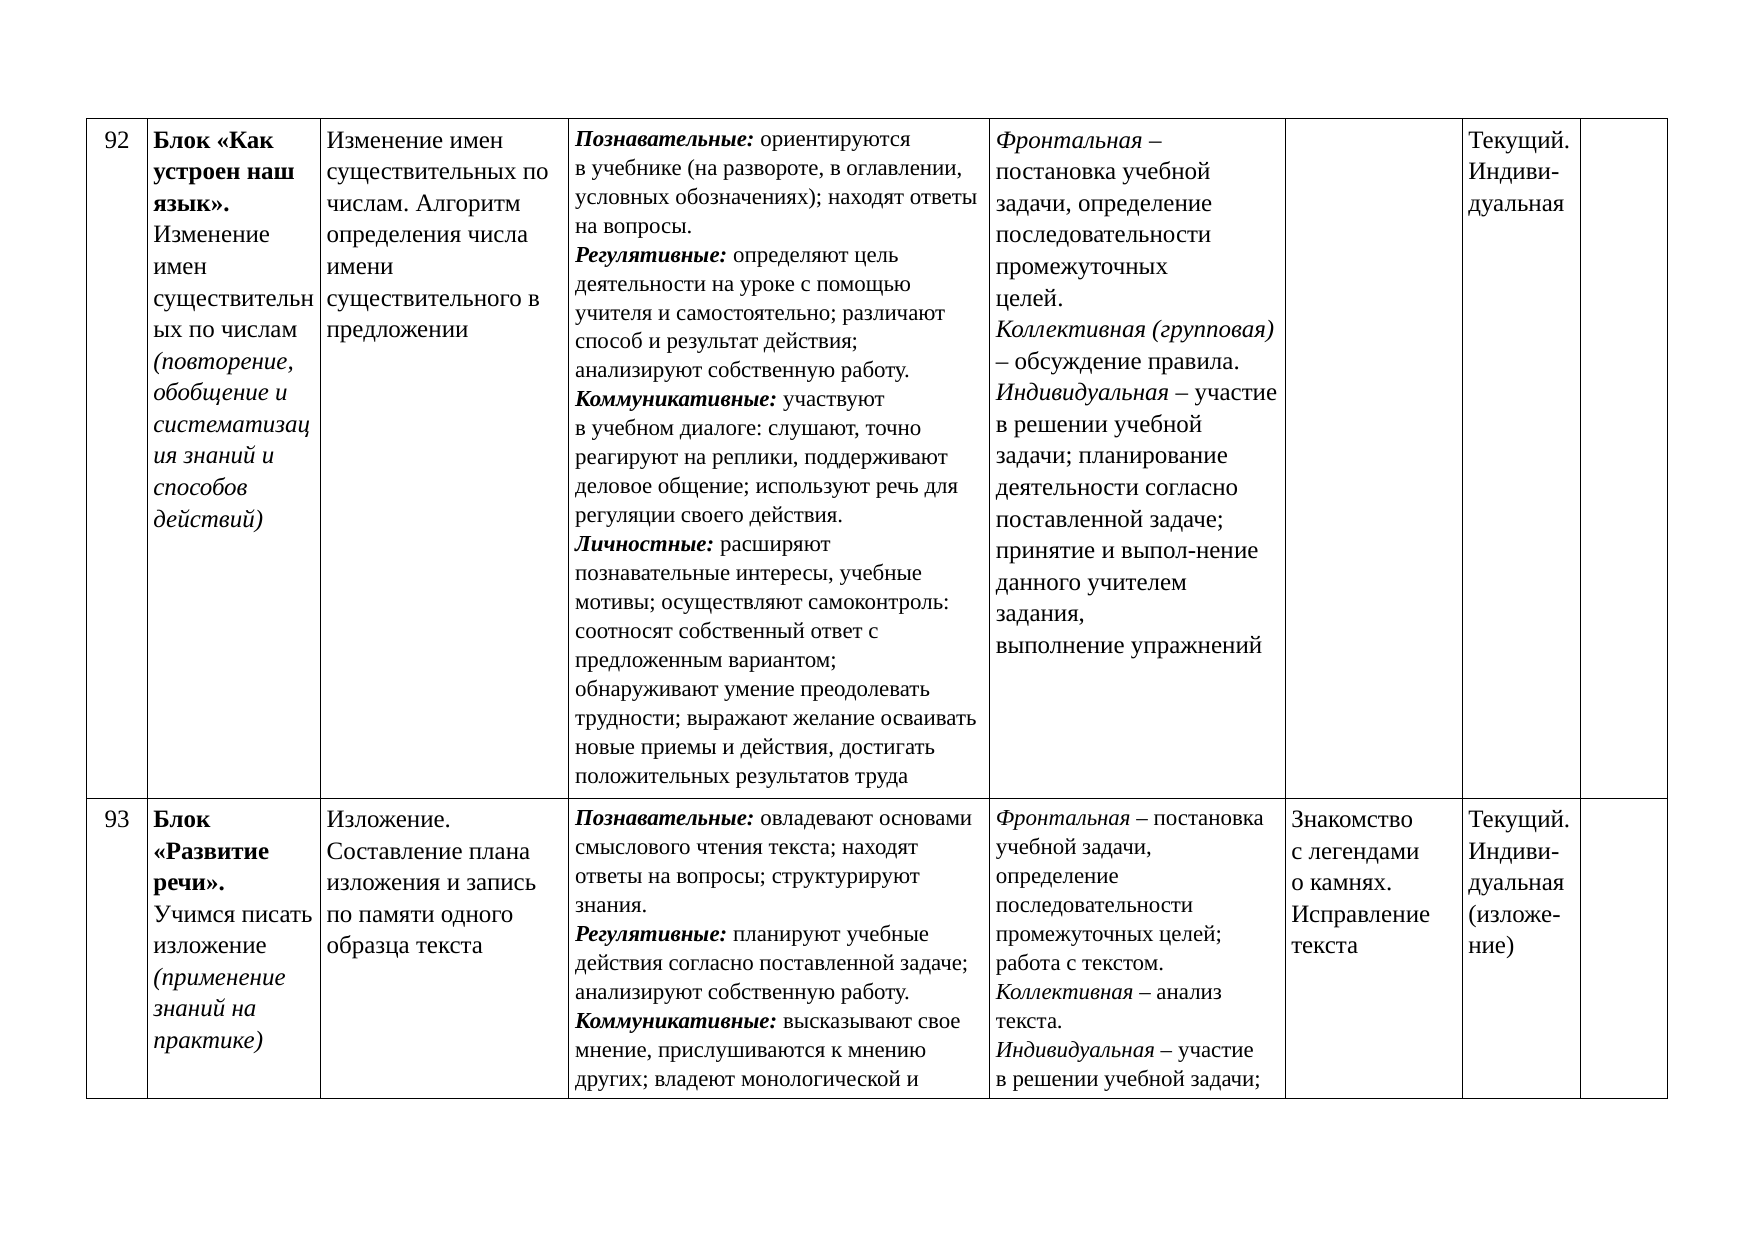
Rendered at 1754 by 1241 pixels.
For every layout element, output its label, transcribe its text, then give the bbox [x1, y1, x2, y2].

table_cell Изменение имен существительных по числам. Алгоритм определения числа имени существительного в предложении [321, 119, 568, 797]
table_cell Текущий. Индиви-дуальная [1463, 119, 1580, 797]
table_cell Познавательные: овладевают основами смыслового чтения текста; находят ответы на вопросы; структурируют знания. Регулятивные: планируют учебные действия согласно поставленной задаче; анализируют собственную работу. Коммуникативные: высказывают свое мнение, прислушиваются к мнению других; владеют монологической и [569, 799, 989, 1097]
table_cell Изложение. Составление плана изложения и запись по памяти одного образца текста [321, 799, 568, 1097]
table_cell [1581, 799, 1667, 1097]
table_cell Фронтальная – постановка учебной задачи, определение последовательности промежуточных целей. Коллективная (групповая) – обсуждение правила. Индивидуальная – участие в решении учебной задачи; планирование деятельности согласно поставленной задаче; принятие и выпол-нение данного учителем задания, выполнение упражнений [990, 119, 1285, 797]
table_cell Познавательные: ориентируются в учебнике (на развороте, в оглавлении, условных обозначениях); находят ответы на вопросы. Регулятивные: определяют цель деятельности на уроке с помощью учителя и самостоятельно; различают способ и результат действия; анализируют собственную работу. Коммуникативные: участвуют в учебном диалоге: слушают, точно реагируют на реплики, поддерживают деловое общение; используют речь для регуляции своего действия. Личностные: расширяют познавательные интересы, учебные мотивы; осуществляют самоконтроль: соотносят собственный ответ с предложенным вариантом; обнаруживают умение преодолевать трудности; выражают желание осваивать новые приемы и действия, достигать положительных результатов труда [569, 119, 989, 797]
table_cell [1286, 119, 1462, 797]
table_cell Фронтальная – постановка учебной задачи, определение последовательности промежуточных целей; работа с текстом. Коллективная – анализ текста. Индивидуальная – участие в решении учебной задачи; [990, 799, 1285, 1097]
table_cell Знакомство с легендами о камнях. Исправление текста [1286, 799, 1462, 1097]
table_cell [1581, 119, 1667, 797]
table_cell Блок «Развитие речи». Учимся писать изложение (применение знаний на практике) [148, 799, 320, 1097]
table_cell 92 [87, 119, 147, 797]
table_cell Блок «Как устроен наш язык». Изменение имен существительных по числам (повторение, обобщение и систематизация знаний и способов действий) [148, 119, 320, 797]
table_cell Текущий. Индиви-дуальная (изложе-ние) [1463, 799, 1580, 1097]
table_cell 93 [87, 799, 147, 1097]
